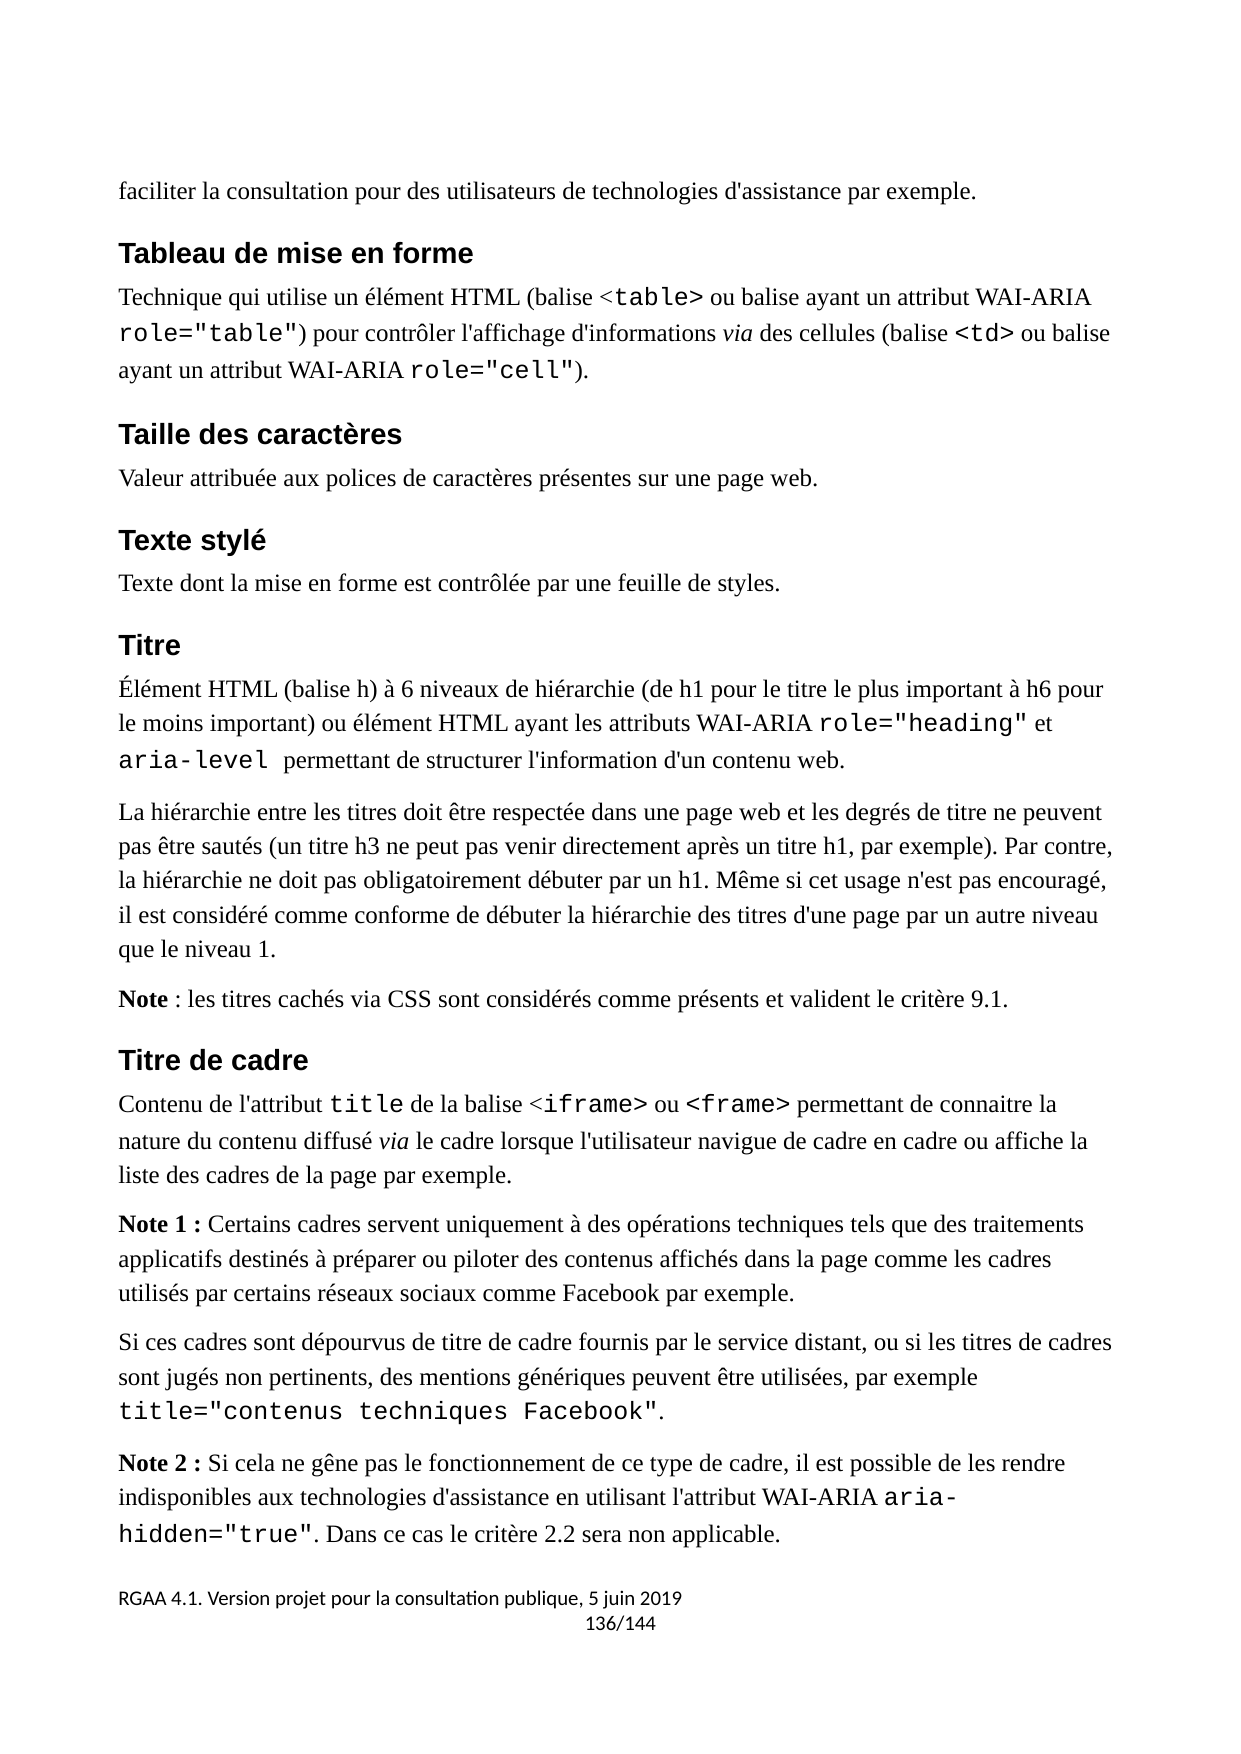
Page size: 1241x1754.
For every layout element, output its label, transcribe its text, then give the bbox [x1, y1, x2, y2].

subtitle Titre [118, 628, 1122, 662]
text La hiérarchie entre les titres doit être respectée dans une page web et les degrés de titre ne peuvent pas être sautés (un titre h3 ne peut pas venir directement après un titre h1, par exemple). Par contre, la hiérarchie ne doit pas obligatoirement débuter par un h1. Même si cet usage n'est pas encouragé, il est considéré comme conforme de débuter la hiérarchie des titres d'une page par un autre niveau que le niveau 1. [118, 797, 1122, 963]
subtitle Tableau de mise en forme [118, 236, 1122, 269]
text faciliter la consultation pour des utilisateurs de technologies d'assistance par exemple. [118, 176, 1122, 205]
text Si ces cadres sont dépourvus de titre de cadre fournis par le service distant, ou si les titres de cadres sont jugés non pertinents, des mentions génériques peuvent être utilisées, par exemple title="contenus techniques Facebook". [118, 1327, 1122, 1427]
text Note : les titres cachés via CSS sont considérés comme présents et valident le critère 9.1. [118, 984, 1122, 1012]
subtitle Texte stylé [118, 522, 1122, 556]
text Contenu de l'attribut title de la balise <iframe> ou <frame> permettant de connaitre la nature du contenu diffusé via le cadre lorsque l'utilisateur navigue de cadre en cadre ou affiche la liste des cadres de la page par exemple. [118, 1089, 1122, 1189]
text Note 1 : Certains cadres servent uniquement à des opérations techniques tels que des traitements applicatifs destinés à préparer ou piloter des contenus affichés dans la page comme les cadres utilisés par certains réseaux sociaux comme Facebook par exemple. [118, 1209, 1122, 1307]
text Note 2 : Si cela ne gêne pas le fonctionnement de ce type de cadre, il est possible de les rendre indisponibles aux technologies d'assistance en utilisant l'attribut WAI-ARIA aria-hidden="true". Dans ce cas le critère 2.2 sera non applicable. [118, 1448, 1122, 1550]
text Technique qui utilise un élément HTML (balise <table> ou balise ayant un attribut WAI-ARIA role="table") pour contrôler l'affichage d'informations via des cellules (balise <td> ou balise ayant un attribut WAI-ARIA role="cell"). [118, 282, 1122, 386]
text Valeur attribuée aux polices de caractères présentes sur une page web. [118, 463, 1122, 492]
text Texte dont la mise en forme est contrôlée par une feuille de styles. [118, 568, 1122, 597]
subtitle Taille des caractères [118, 417, 1122, 451]
subtitle Titre de cadre [118, 1043, 1122, 1077]
text Élément HTML (balise h) à 6 niveaux de hiérarchie (de h1 pour le titre le plus important à h6 pour le moins important) ou élément HTML ayant les attributs WAI-ARIA role="heading" et aria-level permettant de structurer l'information d'un contenu web. [118, 674, 1122, 776]
